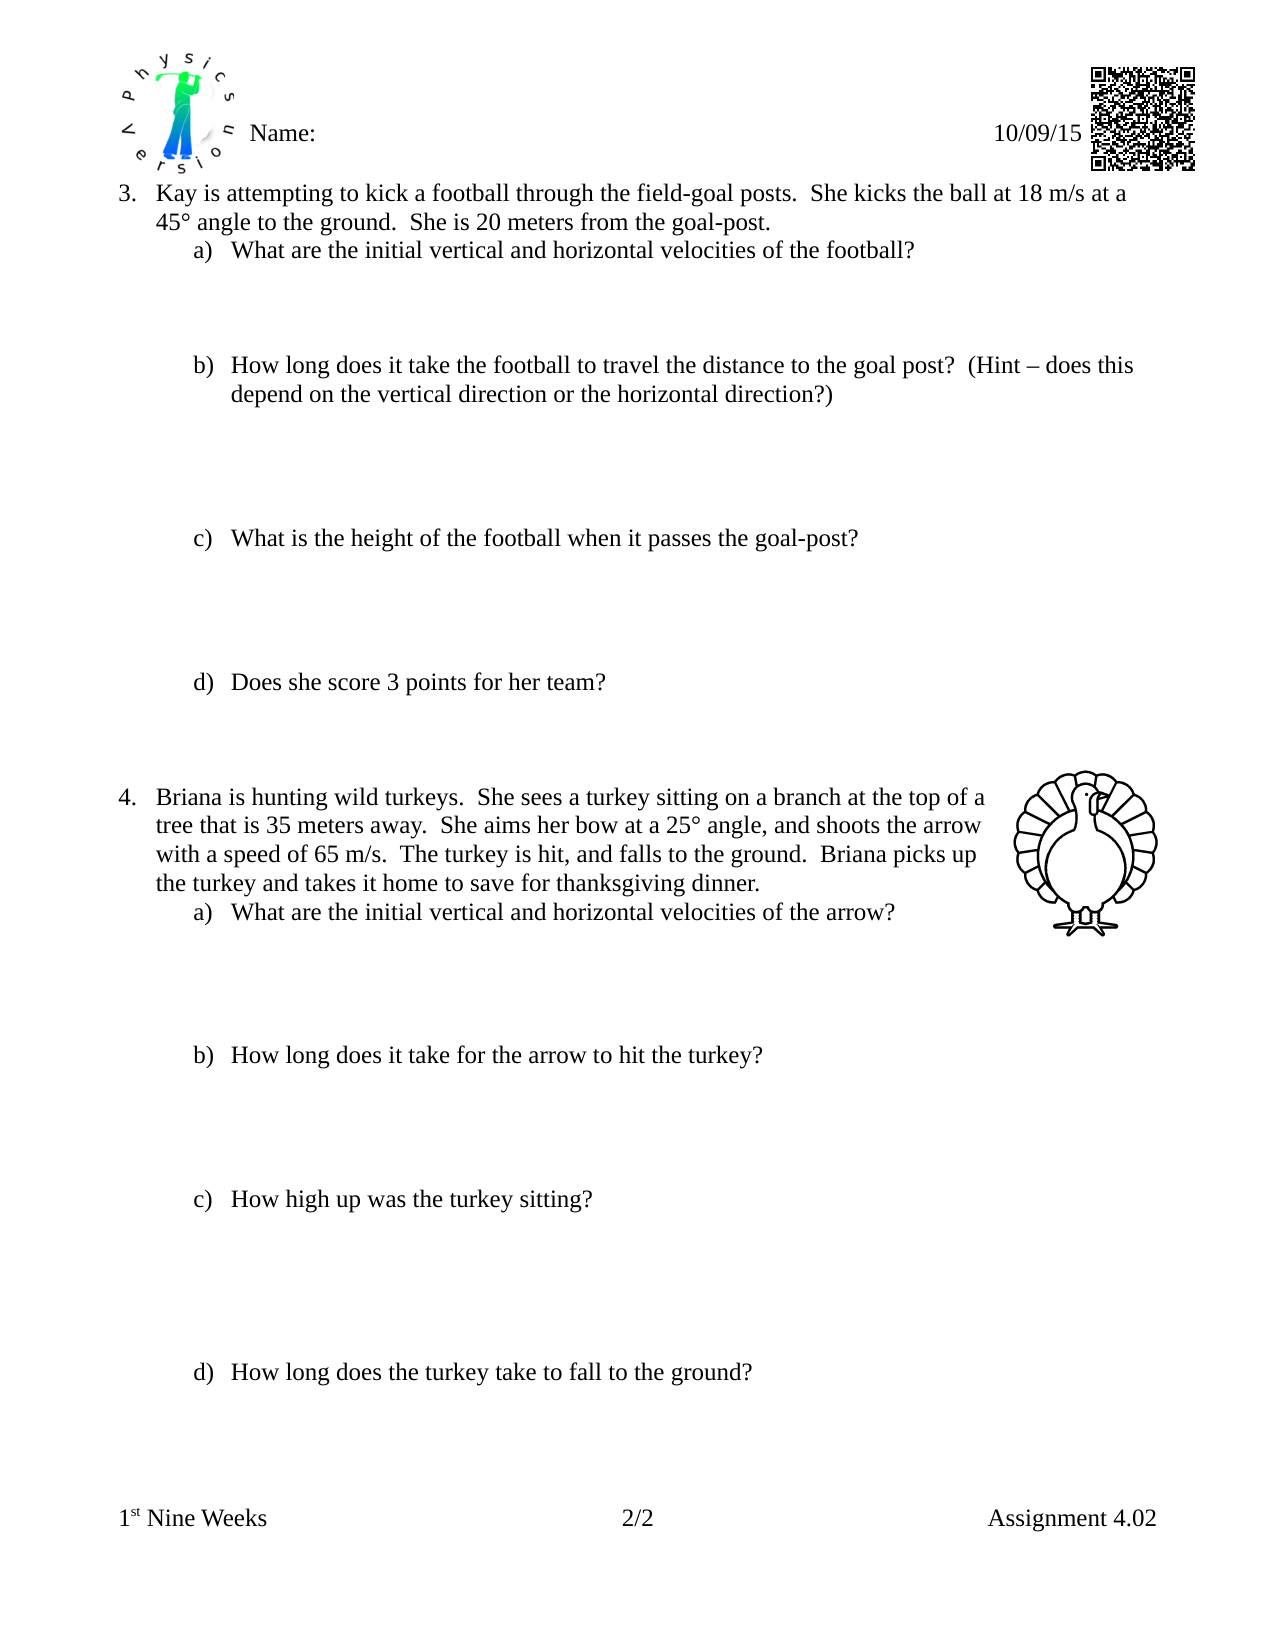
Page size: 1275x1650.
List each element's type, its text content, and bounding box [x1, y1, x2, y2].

list What is the height of the football when it passes the goal-post? [193, 523, 1157, 552]
list What are the initial vertical and horizontal velocities of the football? [193, 236, 1157, 264]
list How long does the turkey take to fall to the ground? [193, 1357, 1157, 1386]
list Kay is attempting to kick a football through the field-goal posts. She kicks the ball at 18 m/s at a 45° angle to the ground. She is 20 meters from the goal-post. [118, 176, 1157, 236]
list How long does it take for the arrow to hit the turkey? [193, 1041, 1157, 1069]
list Does she score 3 points for her team? [193, 667, 1157, 696]
list How high up was the turkey sitting? [193, 1184, 1157, 1213]
picture [1010, 767, 1160, 940]
picture [121, 53, 235, 174]
list Briana is hunting wild turkeys. She sees a turkey sitting on a branch at the top of a tree that is 35 meters away. She aims her bow at a 25° angle, and shoots the arrow with a speed of 65 m/s. The turkey is hit, and falls to the ground. Briana picks up the turkey and takes it home to save for thanksgiving dinner. [118, 782, 1010, 897]
list What are the initial vertical and horizontal velocities of the arrow? [193, 897, 1010, 926]
list How long does it take the football to travel the distance to the goal post? (Hint – does this depend on the vertical direction or the horizontal direction?) [193, 351, 1157, 408]
picture [1082, 58, 1203, 179]
